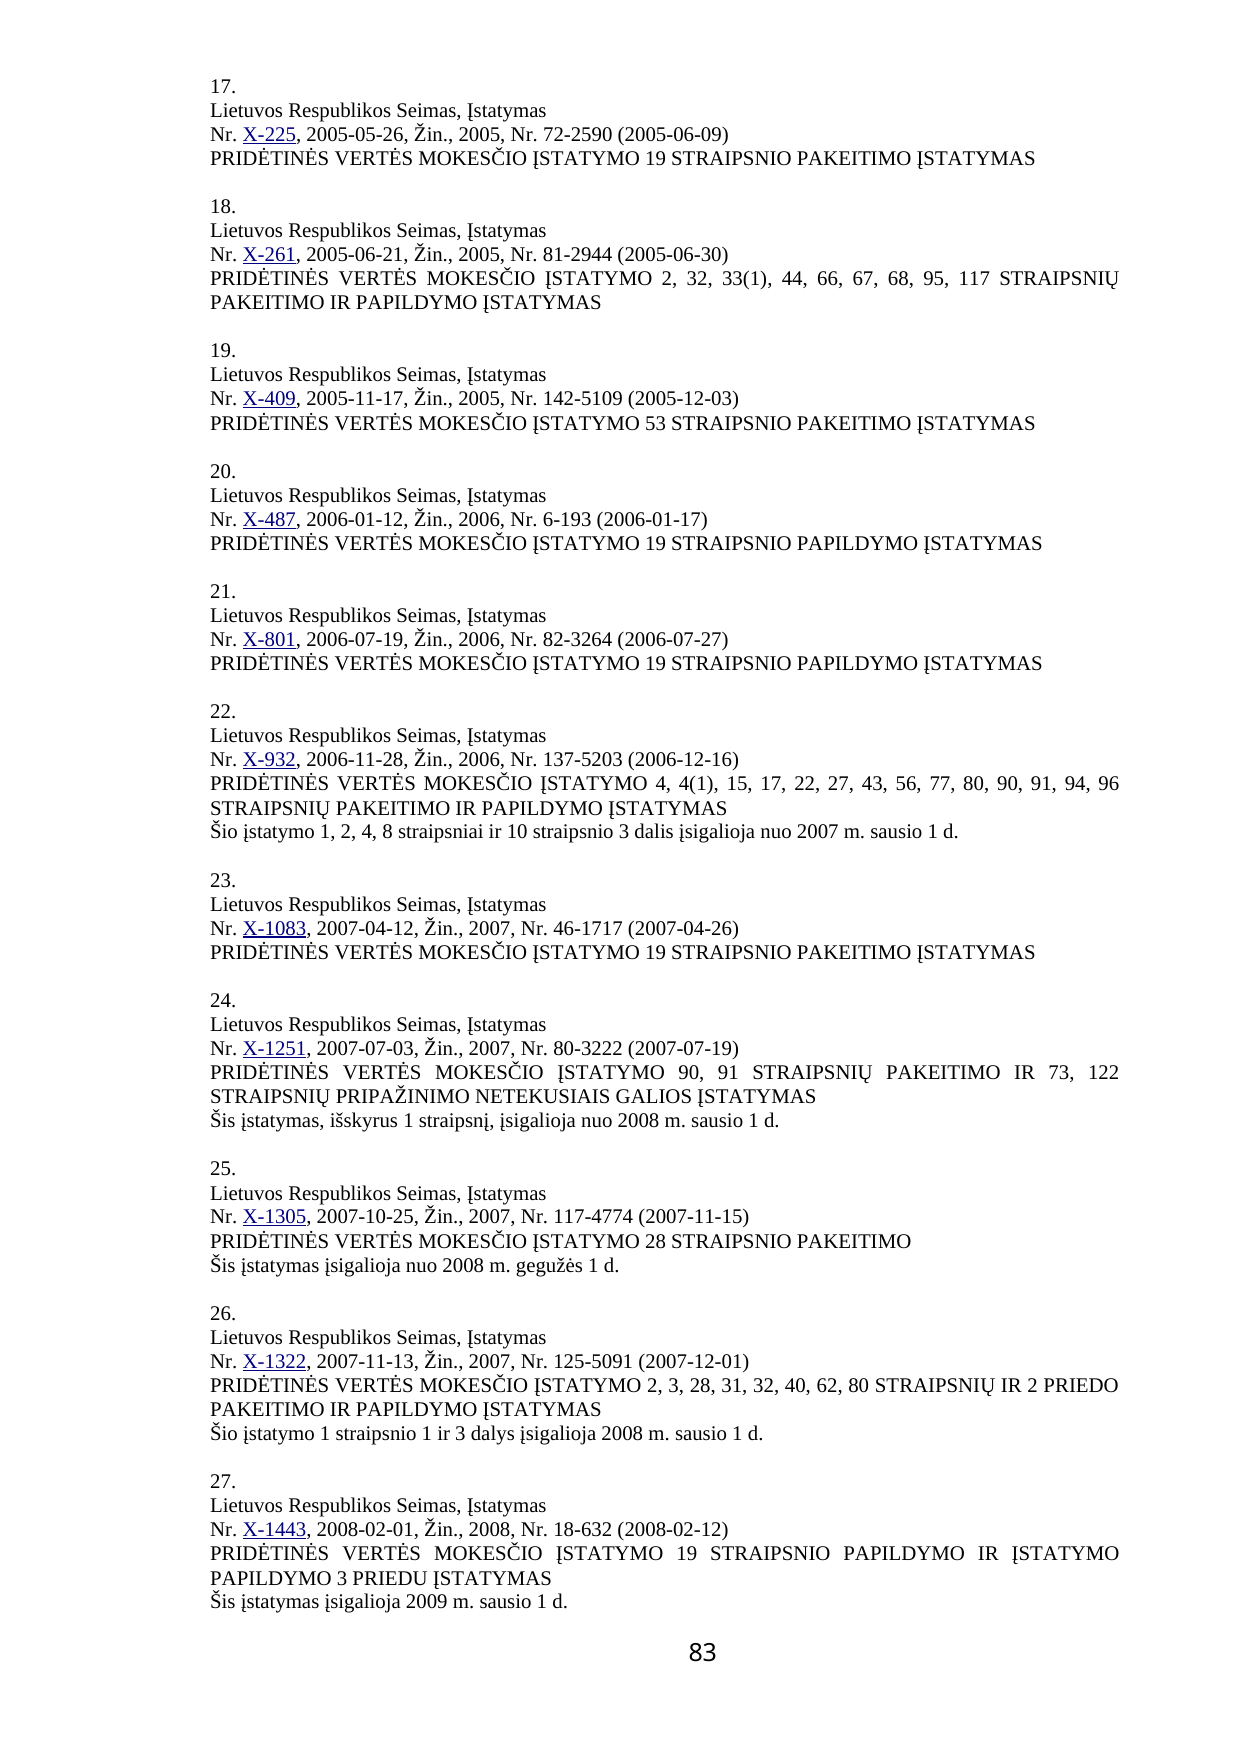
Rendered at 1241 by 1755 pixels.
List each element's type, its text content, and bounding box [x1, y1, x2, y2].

text Lietuvos Respublikos Seimas, Įstatymas [210, 723, 1120, 747]
text 24. [210, 988, 1120, 1012]
text PRIDĖTINĖS VERTĖS MOKESČIO ĮSTATYMO 19 STRAIPSNIO PAPILDYMO IR ĮSTATYMO PAPILDYMO 3 PRIEDU ĮSTATYMAS [210, 1541, 1120, 1589]
text Lietuvos Respublikos Seimas, Įstatymas [210, 1012, 1120, 1036]
text PRIDĖTINĖS VERTĖS MOKESČIO ĮSTATYMO 2, 32, 33(1), 44, 66, 67, 68, 95, 117 STRAIPSNIŲ PAKEITIMO IR PAPILDYMO ĮSTATYMAS [210, 266, 1120, 314]
text Lietuvos Respublikos Seimas, Įstatymas [210, 483, 1120, 507]
text PRIDĖTINĖS VERTĖS MOKESČIO ĮSTATYMO 4, 4(1), 15, 17, 22, 27, 43, 56, 77, 80, 90, 91, 94, 96 STRAIPSNIŲ PAKEITIMO IR PAPILDYMO ĮSTATYMAS [210, 771, 1120, 819]
text Lietuvos Respublikos Seimas, Įstatymas [210, 892, 1120, 916]
text Lietuvos Respublikos Seimas, Įstatymas [210, 1493, 1120, 1517]
text Šio įstatymo 1 straipsnio 1 ir 3 dalys įsigalioja 2008 m. sausio 1 d. [210, 1421, 1120, 1445]
text Šio įstatymo 1, 2, 4, 8 straipsniai ir 10 straipsnio 3 dalis įsigalioja nuo 2007 m. sausio 1 d. [210, 819, 1120, 843]
text PRIDĖTINĖS VERTĖS MOKESČIO ĮSTATYMO 19 STRAIPSNIO PAPILDYMO ĮSTATYMAS [210, 651, 1120, 675]
text 17. [210, 73, 1120, 98]
text 27. [210, 1469, 1120, 1493]
text 19. [210, 338, 1120, 362]
text PRIDĖTINĖS VERTĖS MOKESČIO ĮSTATYMO 19 STRAIPSNIO PAKEITIMO ĮSTATYMAS [210, 146, 1120, 170]
text Nr. X-932, 2006-11-28, Žin., 2006, Nr. 137-5203 (2006-12-16) [210, 747, 1120, 771]
text Lietuvos Respublikos Seimas, Įstatymas [210, 1325, 1120, 1349]
text Nr. X-261, 2005-06-21, Žin., 2005, Nr. 81-2944 (2005-06-30) [210, 242, 1120, 266]
text Nr. X-409, 2005-11-17, Žin., 2005, Nr. 142-5109 (2005-12-03) [210, 386, 1120, 410]
text PRIDĖTINĖS VERTĖS MOKESČIO ĮSTATYMO 53 STRAIPSNIO PAKEITIMO ĮSTATYMAS [210, 410, 1120, 434]
text PRIDĖTINĖS VERTĖS MOKESČIO ĮSTATYMO 28 STRAIPSNIO PAKEITIMO [210, 1228, 1120, 1253]
text PRIDĖTINĖS VERTĖS MOKESČIO ĮSTATYMO 2, 3, 28, 31, 32, 40, 62, 80 STRAIPSNIŲ IR 2 PRIEDO PAKEITIMO IR PAPILDYMO ĮSTATYMAS [210, 1373, 1120, 1421]
text 25. [210, 1156, 1120, 1180]
text PRIDĖTINĖS VERTĖS MOKESČIO ĮSTATYMO 19 STRAIPSNIO PAKEITIMO ĮSTATYMAS [210, 940, 1120, 964]
text Nr. X-1083, 2007-04-12, Žin., 2007, Nr. 46-1717 (2007-04-26) [210, 916, 1120, 940]
text 21. [210, 579, 1120, 603]
text Nr. X-1443, 2008-02-01, Žin., 2008, Nr. 18-632 (2008-02-12) [210, 1517, 1120, 1541]
text Nr. X-225, 2005-05-26, Žin., 2005, Nr. 72-2590 (2005-06-09) [210, 122, 1120, 146]
text Lietuvos Respublikos Seimas, Įstatymas [210, 98, 1120, 122]
text Nr. X-801, 2006-07-19, Žin., 2006, Nr. 82-3264 (2006-07-27) [210, 627, 1120, 651]
text 26. [210, 1301, 1120, 1325]
text 23. [210, 868, 1120, 892]
text Nr. X-487, 2006-01-12, Žin., 2006, Nr. 6-193 (2006-01-17) [210, 507, 1120, 531]
text PRIDĖTINĖS VERTĖS MOKESČIO ĮSTATYMO 19 STRAIPSNIO PAPILDYMO ĮSTATYMAS [210, 531, 1120, 555]
text PRIDĖTINĖS VERTĖS MOKESČIO ĮSTATYMO 90, 91 STRAIPSNIŲ PAKEITIMO IR 73, 122 STRAIPSNIŲ PRIPAŽINIMO NETEKUSIAIS GALIOS ĮSTATYMAS [210, 1060, 1120, 1108]
text Šis įstatymas įsigalioja nuo 2008 m. gegužės 1 d. [210, 1253, 1120, 1277]
text Nr. X-1251, 2007-07-03, Žin., 2007, Nr. 80-3222 (2007-07-19) [210, 1036, 1120, 1060]
text Nr. X-1305, 2007-10-25, Žin., 2007, Nr. 117-4774 (2007-11-15) [210, 1204, 1120, 1228]
text Lietuvos Respublikos Seimas, Įstatymas [210, 1180, 1120, 1204]
text Nr. X-1322, 2007-11-13, Žin., 2007, Nr. 125-5091 (2007-12-01) [210, 1349, 1120, 1373]
text Lietuvos Respublikos Seimas, Įstatymas [210, 218, 1120, 242]
text Šis įstatymas įsigalioja 2009 m. sausio 1 d. [210, 1589, 1120, 1613]
text 22. [210, 699, 1120, 723]
text 18. [210, 194, 1120, 218]
text 20. [210, 458, 1120, 483]
text Lietuvos Respublikos Seimas, Įstatymas [210, 603, 1120, 627]
text Šis įstatymas, išskyrus 1 straipsnį, įsigalioja nuo 2008 m. sausio 1 d. [210, 1108, 1120, 1132]
text Lietuvos Respublikos Seimas, Įstatymas [210, 362, 1120, 386]
